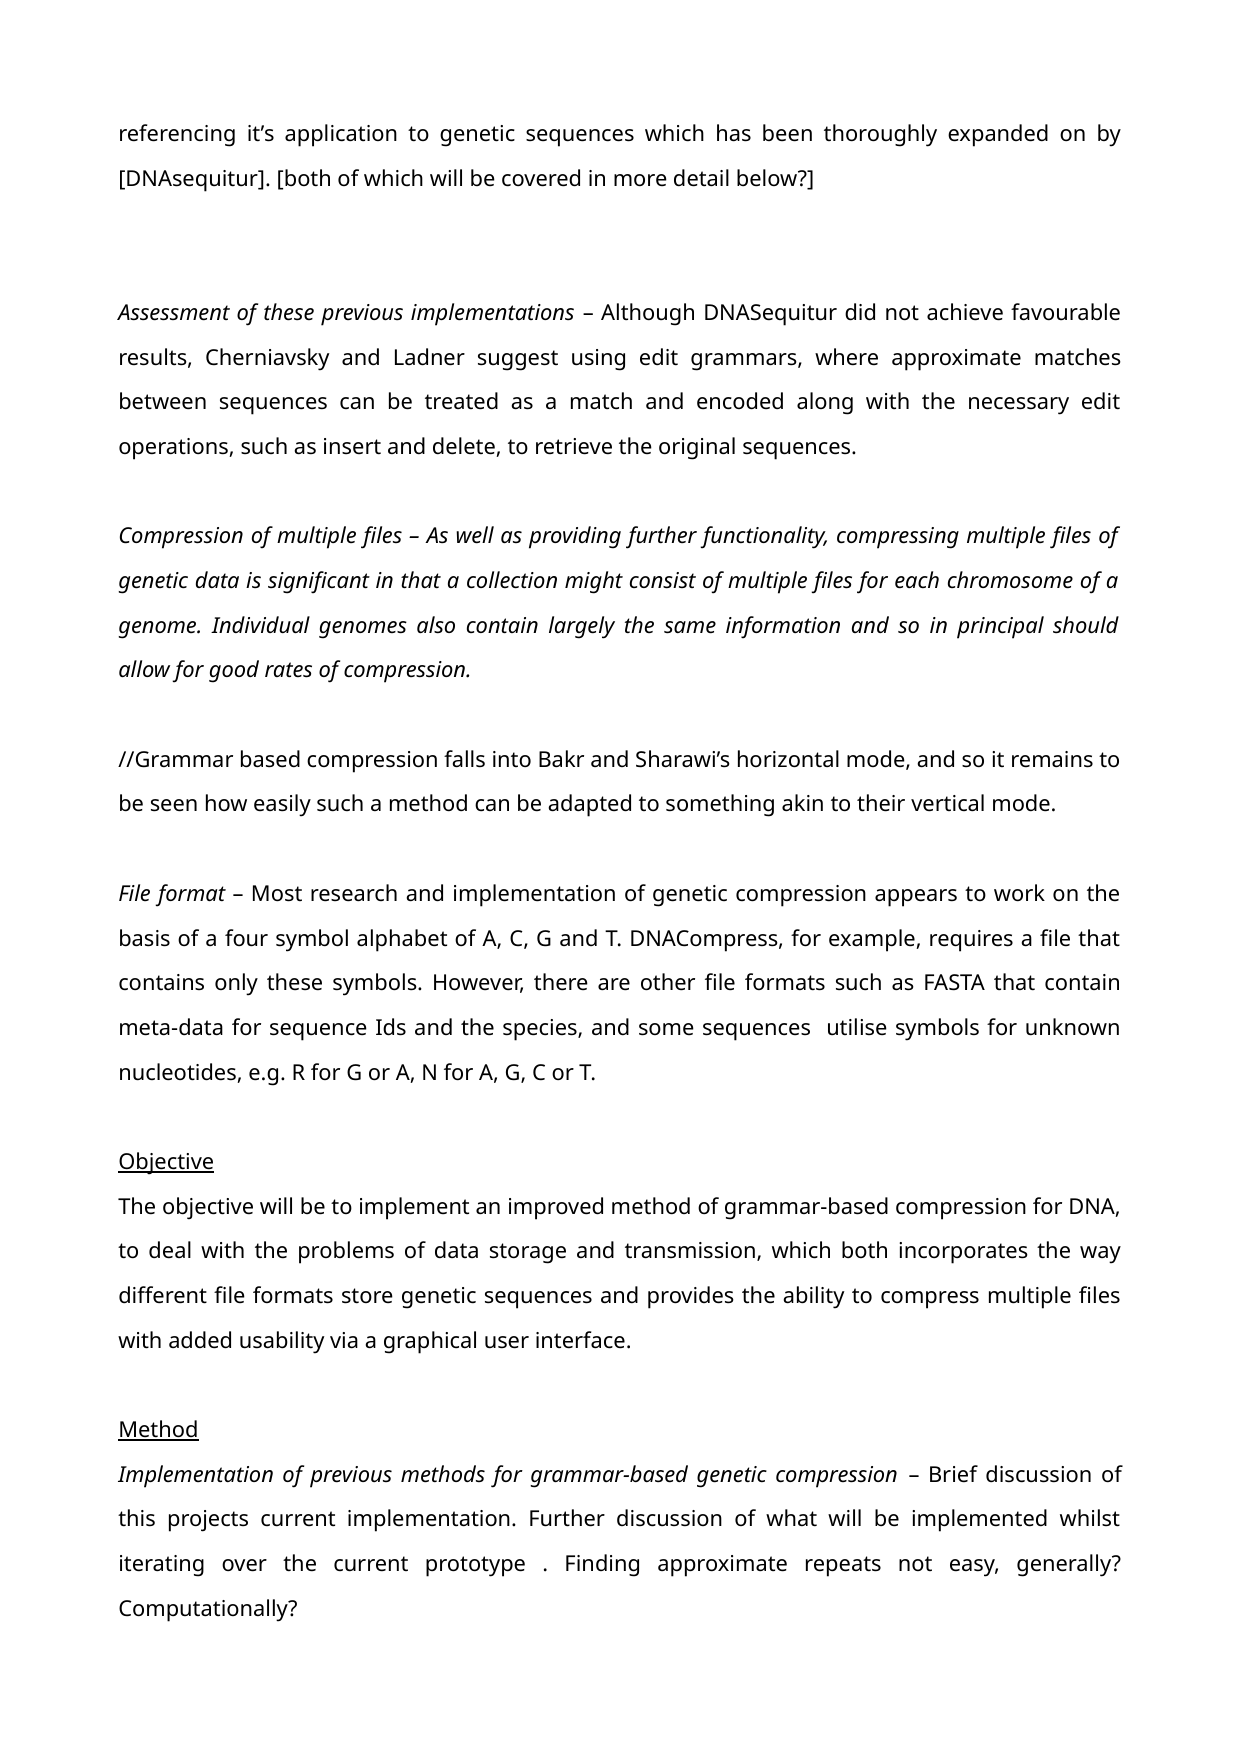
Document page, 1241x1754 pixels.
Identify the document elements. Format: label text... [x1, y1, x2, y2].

text //Grammar based compression falls into Bakr and Sharawi’s horizontal mode, and so it remains to be seen how easily such a method can be adapted to something akin to their vertical mode. [118, 744, 1122, 818]
text Method [118, 1414, 1122, 1444]
text The objective will be to implement an improved method of grammar-based compression for DNA, to deal with the problems of data storage and transmission, which both incorporates the way different file formats store genetic sequences and provides the ability to compress multiple files with added usability via a graphical user interface. [118, 1191, 1122, 1354]
text Objective [118, 1146, 1122, 1176]
text Implementation of previous methods for grammar-based genetic compression – Brief discussion of this projects current implementation. Further discussion of what will be implemented whilst iterating over the current prototype . Finding approximate repeats not easy, generally? Computationally? [118, 1459, 1122, 1623]
text Compression of multiple files – As well as providing further functionality, compressing multiple files of genetic data is significant in that a collection might consist of multiple files for each chromosome of a genome. Individual genomes also contain largely the same information and so in principal should allow for good rates of compression. [118, 520, 1122, 684]
text Assessment of these previous implementations – Although DNASequitur did not achieve favourable results, Cherniavsky and Ladner suggest using edit grammars, where approximate matches between sequences can be treated as a match and encoded along with the necessary edit operations, such as insert and delete, to retrieve the original sequences. [118, 297, 1122, 461]
text referencing it’s application to genetic sequences which has been thoroughly expanded on by [DNAsequitur]. [both of which will be covered in more detail below?] [118, 118, 1122, 193]
text File format – Most research and implementation of genetic compression appears to work on the basis of a four symbol alphabet of A, C, G and T. DNACompress, for example, requires a file that contains only these symbols. However, there are other file formats such as FASTA that contain meta-data for sequence Ids and the species, and some sequences utilise symbols for unknown nucleotides, e.g. R for G or A, N for A, G, C or T. [118, 878, 1122, 1086]
